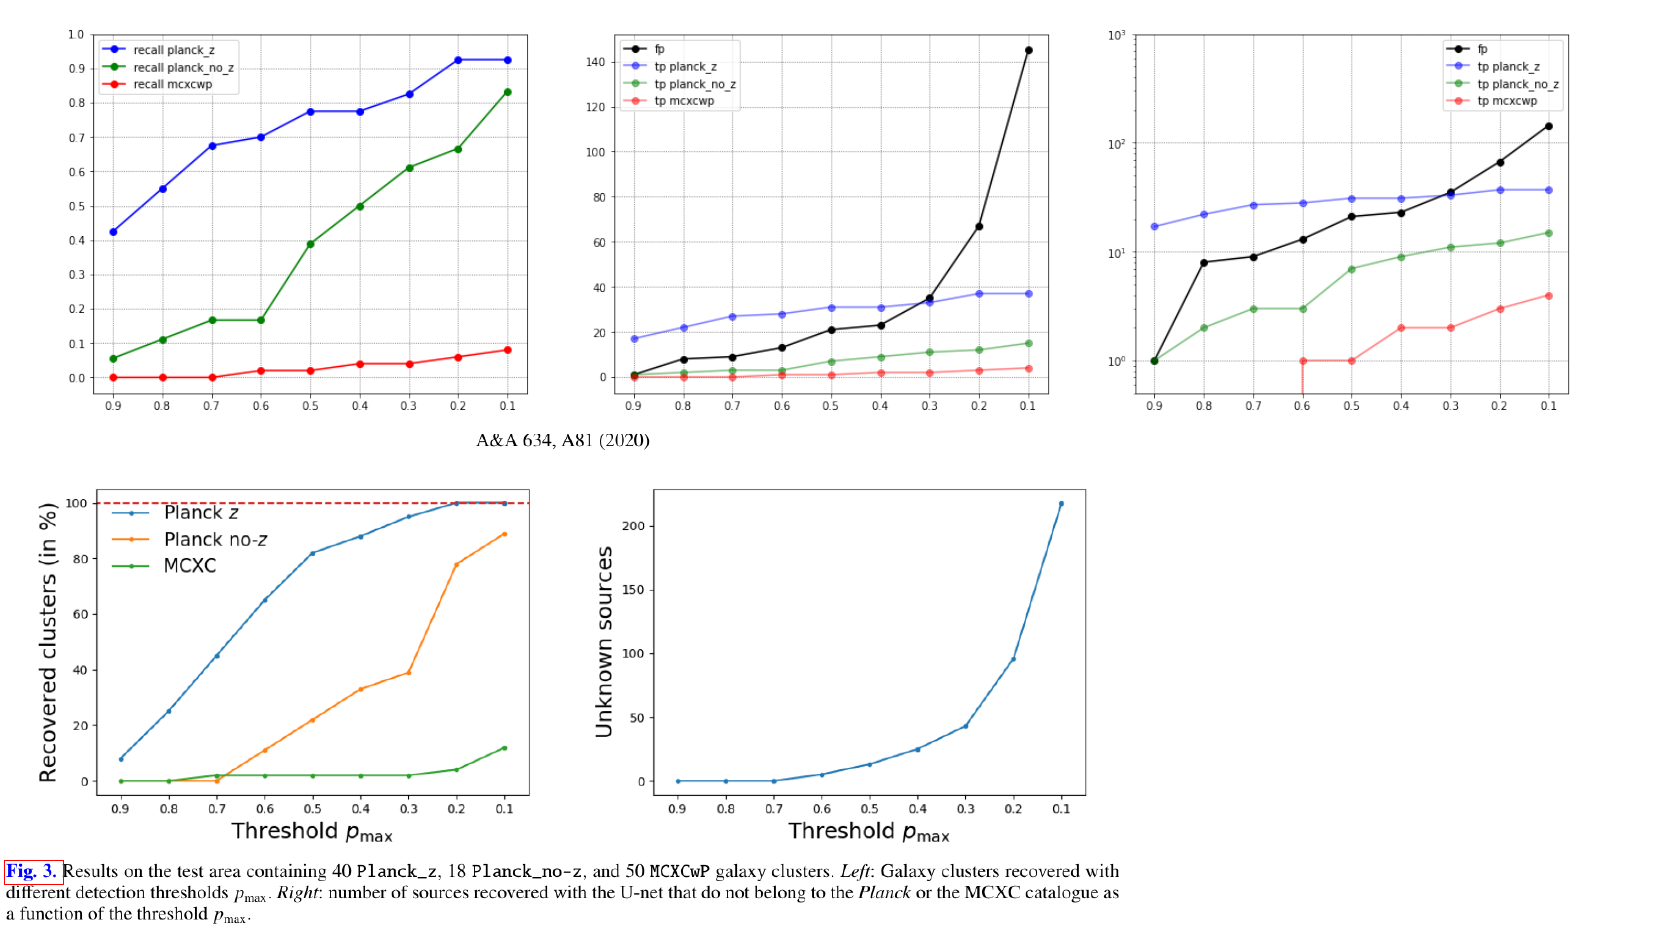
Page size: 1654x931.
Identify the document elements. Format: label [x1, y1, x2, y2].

picture [0, 434, 1141, 931]
picture [60, 20, 1576, 421]
